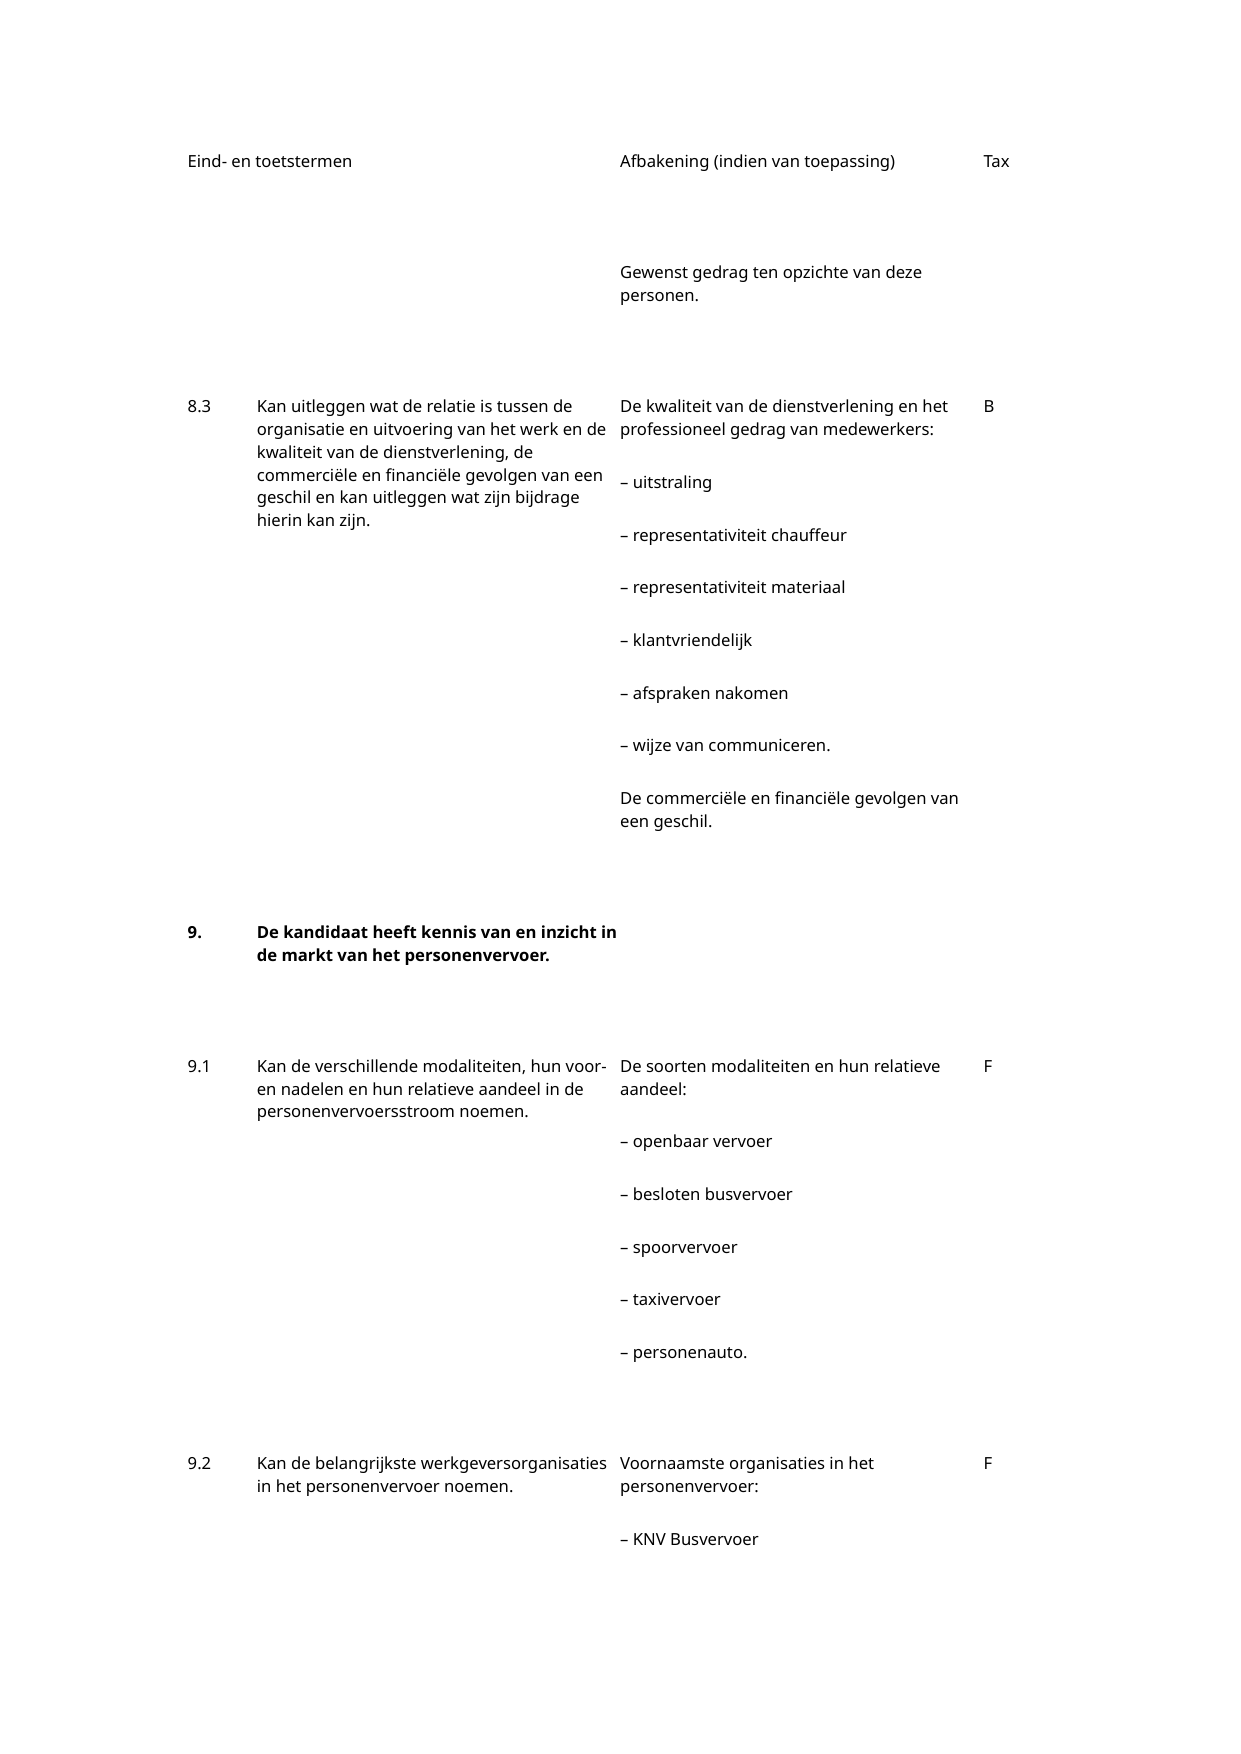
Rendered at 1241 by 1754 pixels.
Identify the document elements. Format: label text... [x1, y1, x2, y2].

table_cell [188, 1393, 257, 1452]
table_cell [983, 337, 1053, 395]
table_cell [620, 921, 983, 996]
table_cell [257, 996, 620, 1054]
table_cell [620, 203, 983, 261]
table_cell F [983, 1452, 1053, 1580]
table_cell [257, 203, 620, 261]
table_cell [257, 337, 620, 395]
table_cell [188, 862, 257, 921]
table_cell [188, 203, 257, 261]
table_cell [620, 996, 983, 1054]
table_cell F [983, 1054, 1053, 1393]
table_header Afbakening (indien van toepassing) [620, 150, 983, 203]
table_cell 9. [188, 921, 257, 996]
table_cell [983, 921, 1053, 996]
table_cell 9.2 [188, 1452, 257, 1580]
table_cell De kwaliteit van de dienstverlening en het professioneel gedrag van medewerkers: – uitstraling – representativiteit chauffeur – representativiteit materiaal – klantvriendelijk – afspraken nakomen – wijze van communiceren. De commerciële en financiële gevolgen van een geschil. [620, 395, 983, 862]
table_cell [188, 261, 257, 337]
table_cell [620, 862, 983, 921]
table_header Tax [983, 150, 1053, 203]
table_cell [983, 996, 1053, 1054]
table_cell [983, 203, 1053, 261]
table_cell Kan de belangrijkste werkgeversorganisaties in het personenvervoer noemen. [257, 1452, 620, 1580]
table_cell [620, 337, 983, 395]
table_header Eind- en toetstermen [188, 150, 620, 203]
table_cell [983, 261, 1053, 337]
table_cell [257, 261, 620, 337]
table_cell Kan de verschillende modaliteiten, hun voor- en nadelen en hun relatieve aandeel in de personenvervoersstroom noemen. [257, 1054, 620, 1393]
table_cell [188, 337, 257, 395]
table_cell De soorten modaliteiten en hun relatieve aandeel: – openbaar vervoer – besloten busvervoer – spoorvervoer – taxivervoer – personenauto. [620, 1054, 983, 1393]
table_cell [188, 996, 257, 1054]
table_cell B [983, 395, 1053, 862]
table_cell De kandidaat heeft kennis van en inzicht in de markt van het personenvervoer. [257, 921, 620, 996]
table_cell Kan uitleggen wat de relatie is tussen de organisatie en uitvoering van het werk en de kwaliteit van de dienstverlening, de commerciële en financiële gevolgen van een geschil en kan uitleggen wat zijn bijdrage hierin kan zijn. [257, 395, 620, 862]
table_cell [257, 862, 620, 921]
table_cell 8.3 [188, 395, 257, 862]
table_cell Gewenst gedrag ten opzichte van deze personen. [620, 261, 983, 337]
table_cell 9.1 [188, 1054, 257, 1393]
table_cell [620, 1393, 983, 1452]
table_cell [257, 1393, 620, 1452]
table_cell [983, 1393, 1053, 1452]
table_cell [983, 862, 1053, 921]
table_cell Voornaamste organisaties in het personenvervoer: – KNV Busvervoer [620, 1452, 983, 1580]
